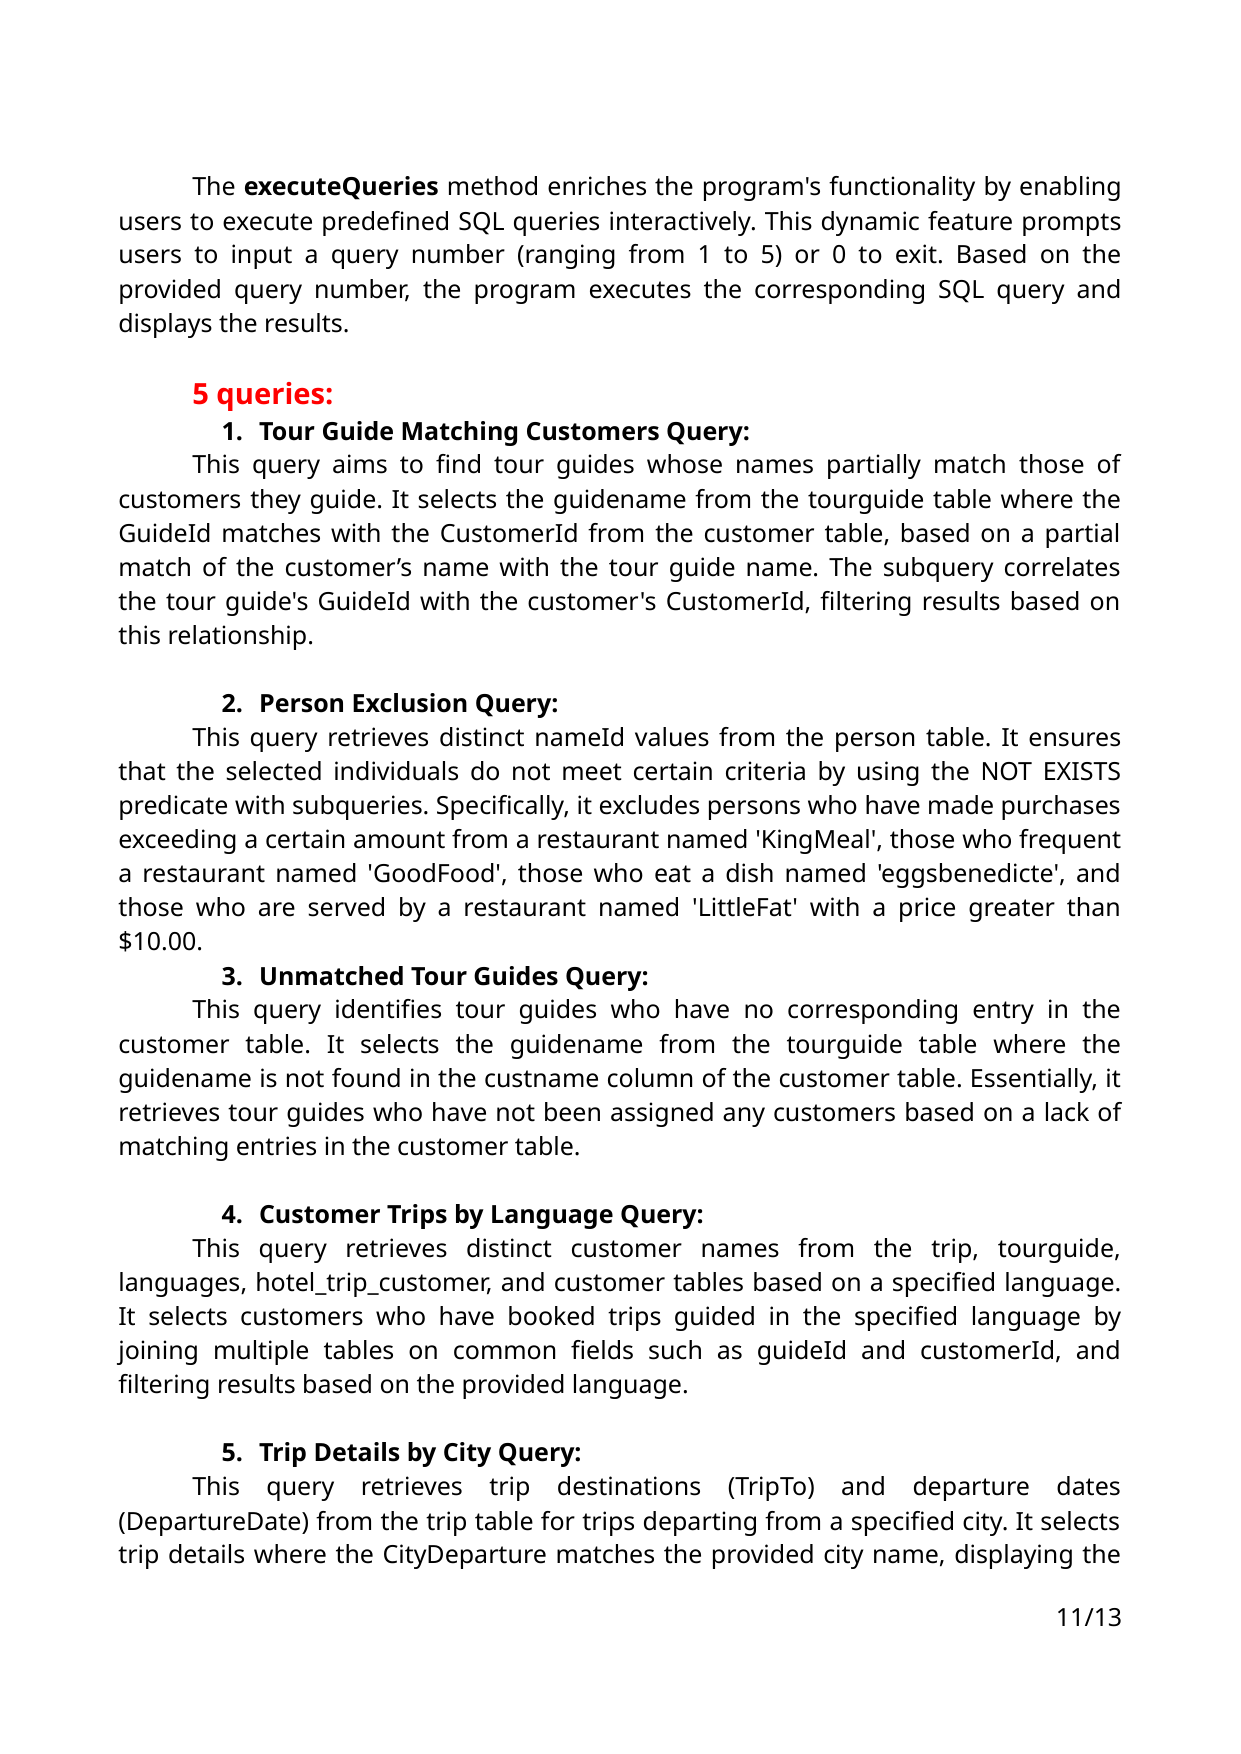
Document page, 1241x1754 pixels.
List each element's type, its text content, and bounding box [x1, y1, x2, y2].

list Unmatched Tour Guides Query: [221, 958, 1122, 992]
text This query aims to find tour guides whose names partially match those of customers they guide. It selects the guidename from the tourguide table where the GuideId matches with the CustomerId from the customer table, based on a partial match of the customer’s name with the tour guide name. The subquery correlates the tour guide's GuideId with the customer's CustomerId, filtering results based on this relationship. [118, 447, 1122, 652]
text The executeQueries method enriches the program's functionality by enabling users to execute predefined SQL queries interactively. This dynamic feature prompts users to input a query number (ranging from 1 to 5) or 0 to exit. Based on the provided query number, the program executes the corresponding SQL query and displays the results. [118, 169, 1122, 339]
list Trip Details by City Query: [221, 1435, 1122, 1469]
text This query retrieves distinct customer names from the trip, tourguide, languages, hotel_trip_customer, and customer tables based on a specified language. It selects customers who have booked trips guided in the specified language by joining multiple tables on common fields such as guideId and customerId, and filtering results based on the provided language. [118, 1231, 1122, 1401]
list Customer Trips by Language Query: [221, 1197, 1122, 1231]
text This query retrieves trip destinations (TripTo) and departure dates (DepartureDate) from the trip table for trips departing from a specified city. It selects trip details where the CityDeparture matches the provided city name, displaying the [118, 1469, 1122, 1571]
text This query retrieves distinct nameId values from the person table. It ensures that the selected individuals do not meet certain criteria by using the NOT EXISTS predicate with subqueries. Specifically, it excludes persons who have made purchases exceeding a certain amount from a restaurant named 'KingMeal', those who frequent a restaurant named 'GoodFood', those who eat a dish named 'eggsbenedicte', and those who are served by a restaurant named 'LittleFat' with a price greater than $10.00. [118, 720, 1122, 958]
list Person Exclusion Query: [221, 686, 1122, 720]
text 5 queries: [118, 373, 1122, 413]
text This query identifies tour guides who have no corresponding entry in the customer table. It selects the guidename from the tourguide table where the guidename is not found in the custname column of the customer table. Essentially, it retrieves tour guides who have not been assigned any customers based on a lack of matching entries in the customer table. [118, 992, 1122, 1162]
list Tour Guide Matching Customers Query: [221, 413, 1122, 447]
